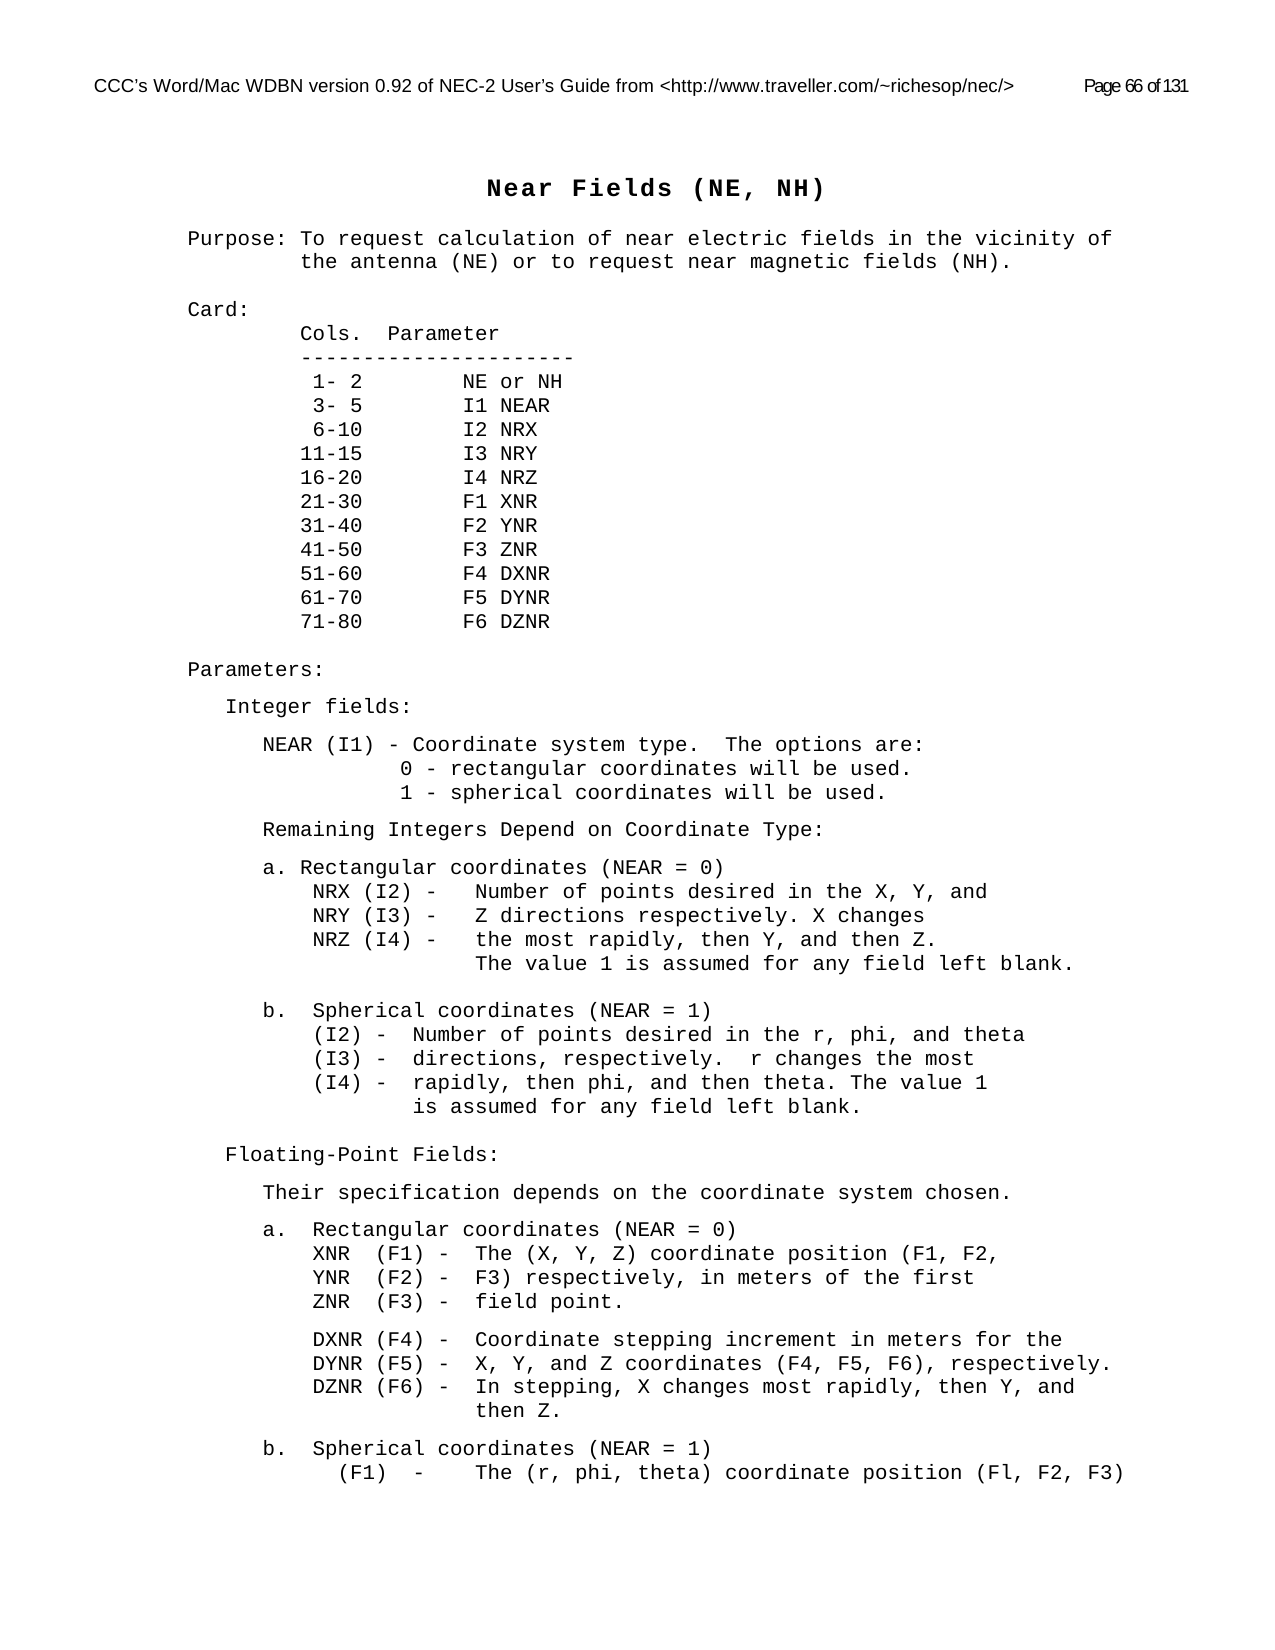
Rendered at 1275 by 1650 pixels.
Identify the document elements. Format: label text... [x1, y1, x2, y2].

text 1- 2 NE or NH [187, 371, 1181, 395]
text Near Fields (NE, NH) [187, 175, 1125, 203]
text Floating-Point Fields: [187, 1144, 1181, 1168]
text ---------------------- [187, 347, 1181, 371]
text NRZ (I4) - the most rapidly, then Y, and then Z. [187, 928, 1181, 952]
text (I4) - rapidly, then phi, and then theta. The value 1 [187, 1072, 1181, 1096]
text 6-10 I2 NRX [187, 419, 1181, 443]
text YNR (F2) - F3) respectively, in meters of the first [187, 1267, 1181, 1291]
text Purpose: To request calculation of near electric fields in the vicinity of [187, 227, 1181, 251]
text DYNR (F5) - X, Y, and Z coordinates (F4, F5, F6), respectively. [187, 1352, 1181, 1376]
text DXNR (F4) - Coordinate stepping increment in meters for the [187, 1315, 1181, 1352]
text Their specification depends on the coordinate system chosen. [187, 1168, 1181, 1206]
text then Z. [187, 1400, 1181, 1424]
text 51-60 F4 DXNR [187, 563, 1181, 587]
text 16-20 I4 NRZ [187, 467, 1181, 491]
text the antenna (NE) or to request near magnetic fields (NH). [187, 251, 1181, 275]
text 21-30 F1 XNR [187, 491, 1181, 515]
text Parameters: [187, 659, 1181, 683]
text 61-70 F5 DYNR [187, 587, 1181, 611]
text 11-15 I3 NRY [187, 443, 1181, 467]
text XNR (F1) - The (X, Y, Z) coordinate position (F1, F2, [187, 1243, 1181, 1267]
text NEAR (I1) - Coordinate system type. The options are: [187, 720, 1181, 758]
text 0 - rectangular coordinates will be used. [187, 758, 1181, 782]
text ZNR (F3) - field point. [187, 1291, 1181, 1315]
text b. Spherical coordinates (NEAR = 1) [187, 1424, 1181, 1462]
text Remaining Integers Depend on Coordinate Type: [187, 806, 1181, 843]
text Cols. Parameter [187, 323, 1181, 347]
text The value 1 is assumed for any field left blank. [187, 952, 1181, 976]
text Integer fields: [187, 683, 1181, 720]
text a. Rectangular coordinates (NEAR = 0) [187, 843, 1181, 881]
text 1 - spherical coordinates will be used. [187, 782, 1181, 806]
text (I2) - Number of points desired in the r, phi, and theta [187, 1024, 1181, 1048]
text is assumed for any field left blank. [187, 1096, 1181, 1120]
text NRX (I2) - Number of points desired in the X, Y, and [187, 881, 1181, 904]
text (I3) - directions, respectively. r changes the most [187, 1048, 1181, 1072]
text 71-80 F6 DZNR [187, 611, 1181, 635]
text a. Rectangular coordinates (NEAR = 0) [187, 1206, 1181, 1243]
text (F1) - The (r, phi, theta) coordinate position (Fl, F2, F3) [187, 1462, 1181, 1486]
text DZNR (F6) - In stepping, X changes most rapidly, then Y, and [187, 1376, 1181, 1400]
text NRY (I3) - Z directions respectively. X changes [187, 904, 1181, 928]
text 3- 5 I1 NEAR [187, 395, 1181, 419]
text b. Spherical coordinates (NEAR = 1) [187, 1000, 1181, 1024]
text 31-40 F2 YNR [187, 515, 1181, 539]
text 41-50 F3 ZNR [187, 539, 1181, 563]
text Card: [187, 299, 1181, 323]
